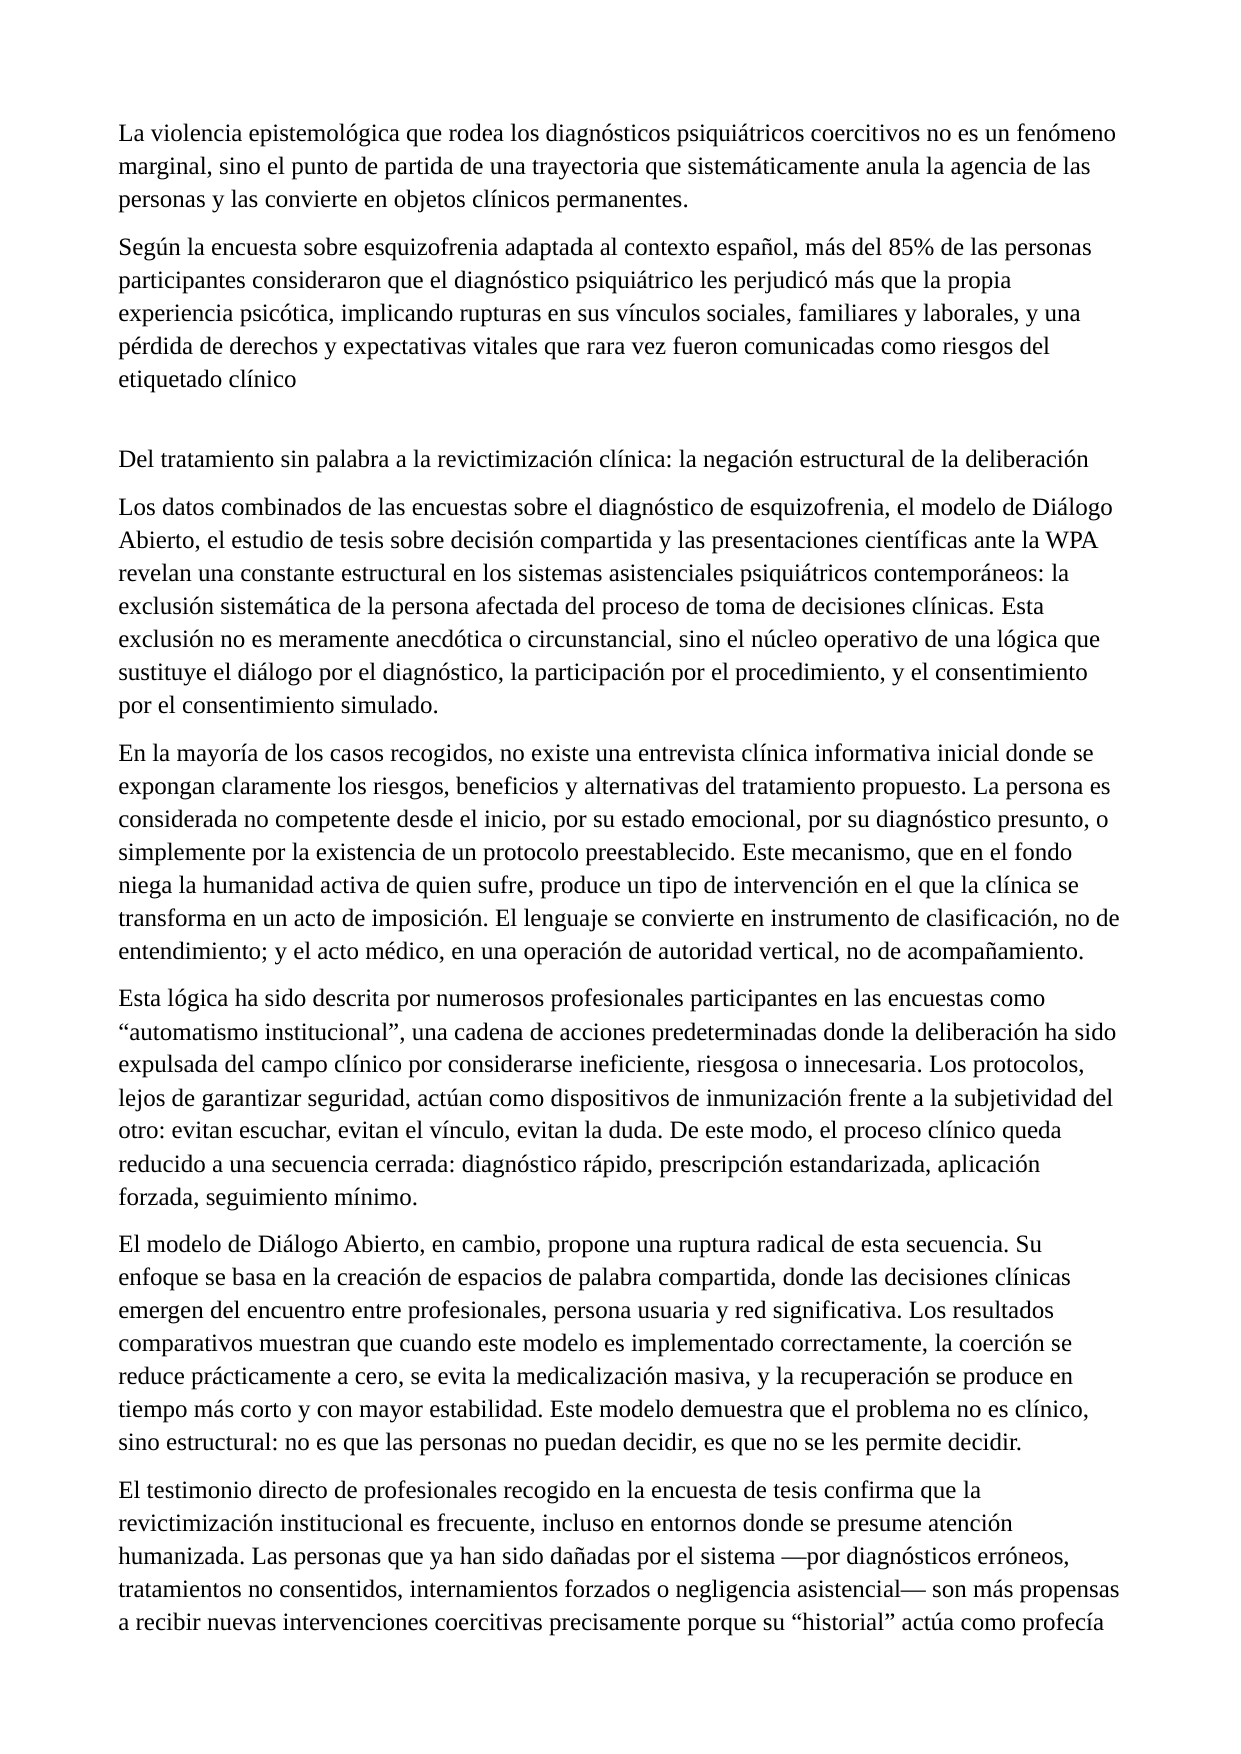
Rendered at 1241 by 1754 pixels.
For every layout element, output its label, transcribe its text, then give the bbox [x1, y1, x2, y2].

text En la mayoría de los casos recogidos, no existe una entrevista clínica informativa inicial donde se expongan claramente los riesgos, beneficios y alternativas del tratamiento propuesto. La persona es considerada no competente desde el inicio, por su estado emocional, por su diagnóstico presunto, o simplemente por la existencia de un protocolo preestablecido. Este mecanismo, que en el fondo niega la humanidad activa de quien sufre, produce un tipo de intervención en el que la clínica se transforma en un acto de imposición. El lenguaje se convierte en instrumento de clasificación, no de entendimiento; y el acto médico, en una operación de autoridad vertical, no de acompañamiento. [118, 738, 1122, 965]
text El testimonio directo de profesionales recogido en la encuesta de tesis confirma que la revictimización institucional es frecuente, incluso en entornos donde se presume atención humanizada. Las personas que ya han sido dañadas por el sistema —por diagnósticos erróneos, tratamientos no consentidos, internamientos forzados o negligencia asistencial— son más propensas a recibir nuevas intervenciones coercitivas precisamente porque su “historial” actúa como profecía [118, 1475, 1122, 1636]
text El modelo de Diálogo Abierto, en cambio, propone una ruptura radical de esta secuencia. Su enfoque se basa en la creación de espacios de palabra compartida, donde las decisiones clínicas emergen del encuentro entre profesionales, persona usuaria y red significativa. Los resultados comparativos muestran que cuando este modelo es implementado correctamente, la coerción se reduce prácticamente a cero, se evita la medicalización masiva, y la recuperación se produce en tiempo más corto y con mayor estabilidad. Este modelo demuestra que el problema no es clínico, sino estructural: no es que las personas no puedan decidir, es que no se les permite decidir. [118, 1229, 1122, 1456]
text Los datos combinados de las encuestas sobre el diagnóstico de esquizofrenia, el modelo de Diálogo Abierto, el estudio de tesis sobre decisión compartida y las presentaciones científicas ante la WPA revelan una constante estructural en los sistemas asistenciales psiquiátricos contemporáneos: la exclusión sistemática de la persona afectada del proceso de toma de decisiones clínicas. Esta exclusión no es meramente anecdótica o circunstancial, sino el núcleo operativo de una lógica que sustituye el diálogo por el diagnóstico, la participación por el procedimiento, y el consentimiento por el consentimiento simulado. [118, 492, 1122, 719]
text Del tratamiento sin palabra a la revictimización clínica: la negación estructural de la deliberación [118, 411, 1122, 473]
text La violencia epistemológica que rodea los diagnósticos psiquiátricos coercitivos no es un fenómeno marginal, sino el punto de partida de una trayectoria que sistemáticamente anula la agencia de las personas y las convierte en objetos clínicos permanentes. [118, 118, 1122, 213]
text Según la encuesta sobre esquizofrenia adaptada al contexto español, más del 85% de las personas participantes consideraron que el diagnóstico psiquiátrico les perjudicó más que la propia experiencia psicótica, implicando rupturas en sus vínculos sociales, familiares y laborales, y una pérdida de derechos y expectativas vitales que rara vez fueron comunicadas como riesgos del etiquetado clínico [118, 232, 1122, 393]
text Esta lógica ha sido descrita por numerosos profesionales participantes en las encuestas como “automatismo institucional”, una cadena de acciones predeterminadas donde la deliberación ha sido expulsada del campo clínico por considerarse ineficiente, riesgosa o innecesaria. Los protocolos, lejos de garantizar seguridad, actúan como dispositivos de inmunización frente a la subjetividad del otro: evitan escuchar, evitan el vínculo, evitan la duda. De este modo, el proceso clínico queda reducido a una secuencia cerrada: diagnóstico rápido, prescripción estandarizada, aplicación forzada, seguimiento mínimo. [118, 983, 1122, 1210]
